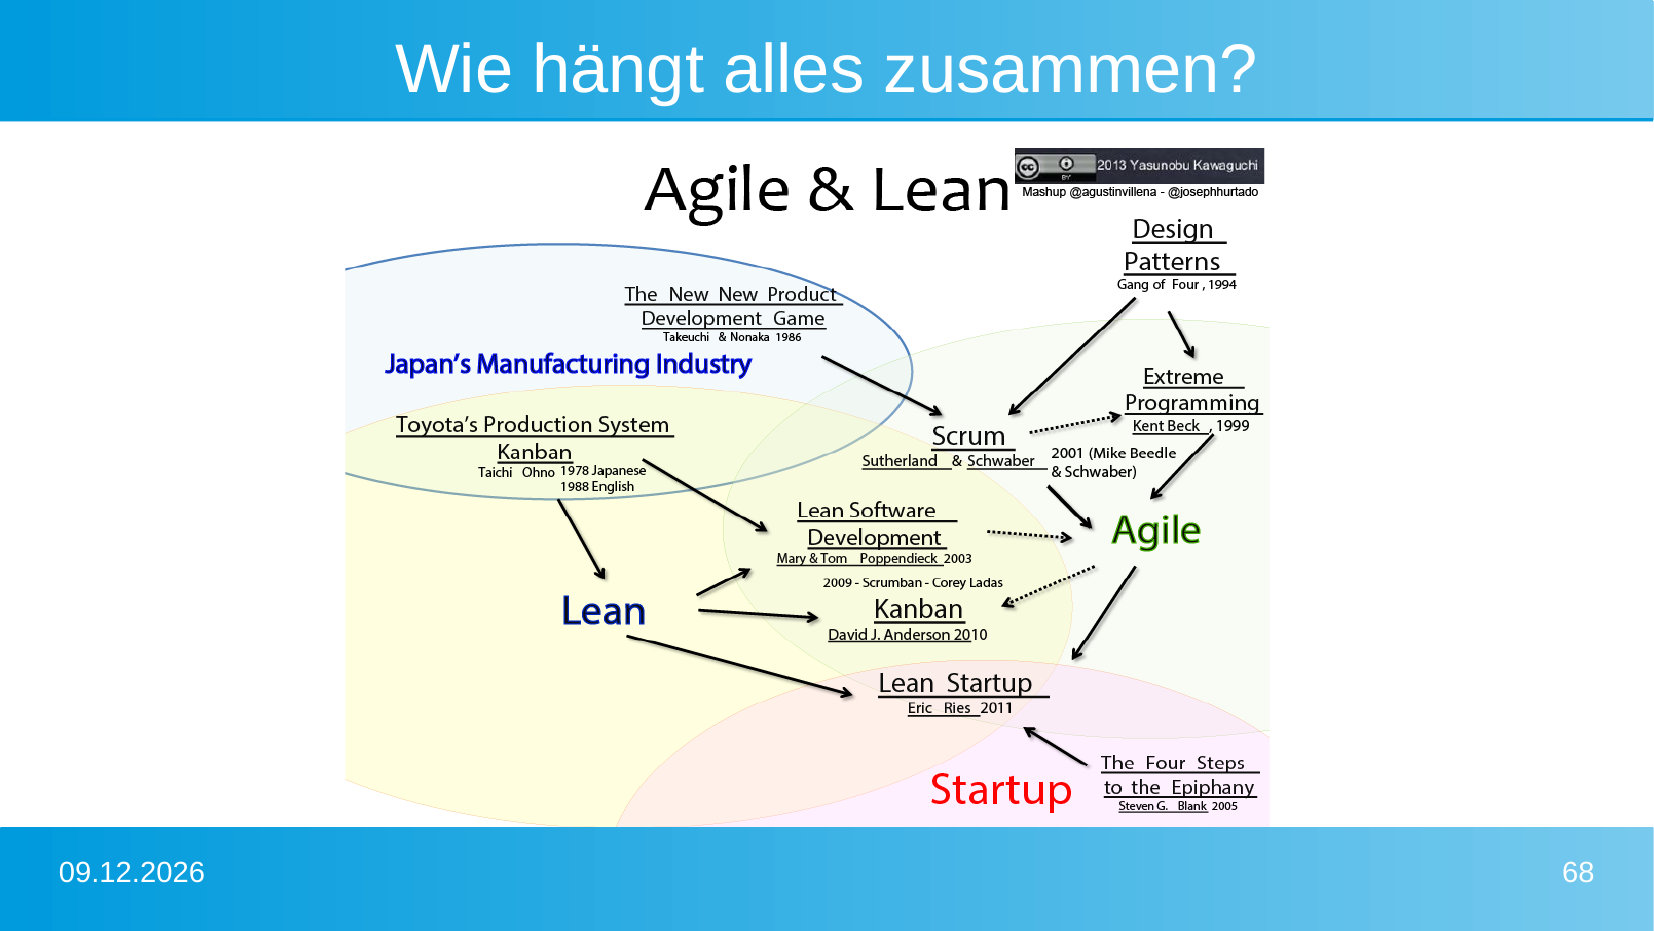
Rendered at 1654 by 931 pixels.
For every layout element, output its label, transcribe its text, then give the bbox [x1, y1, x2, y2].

title Wie hängt alles zusammen? [59, 29, 1595, 108]
picture [345, 142, 1270, 827]
